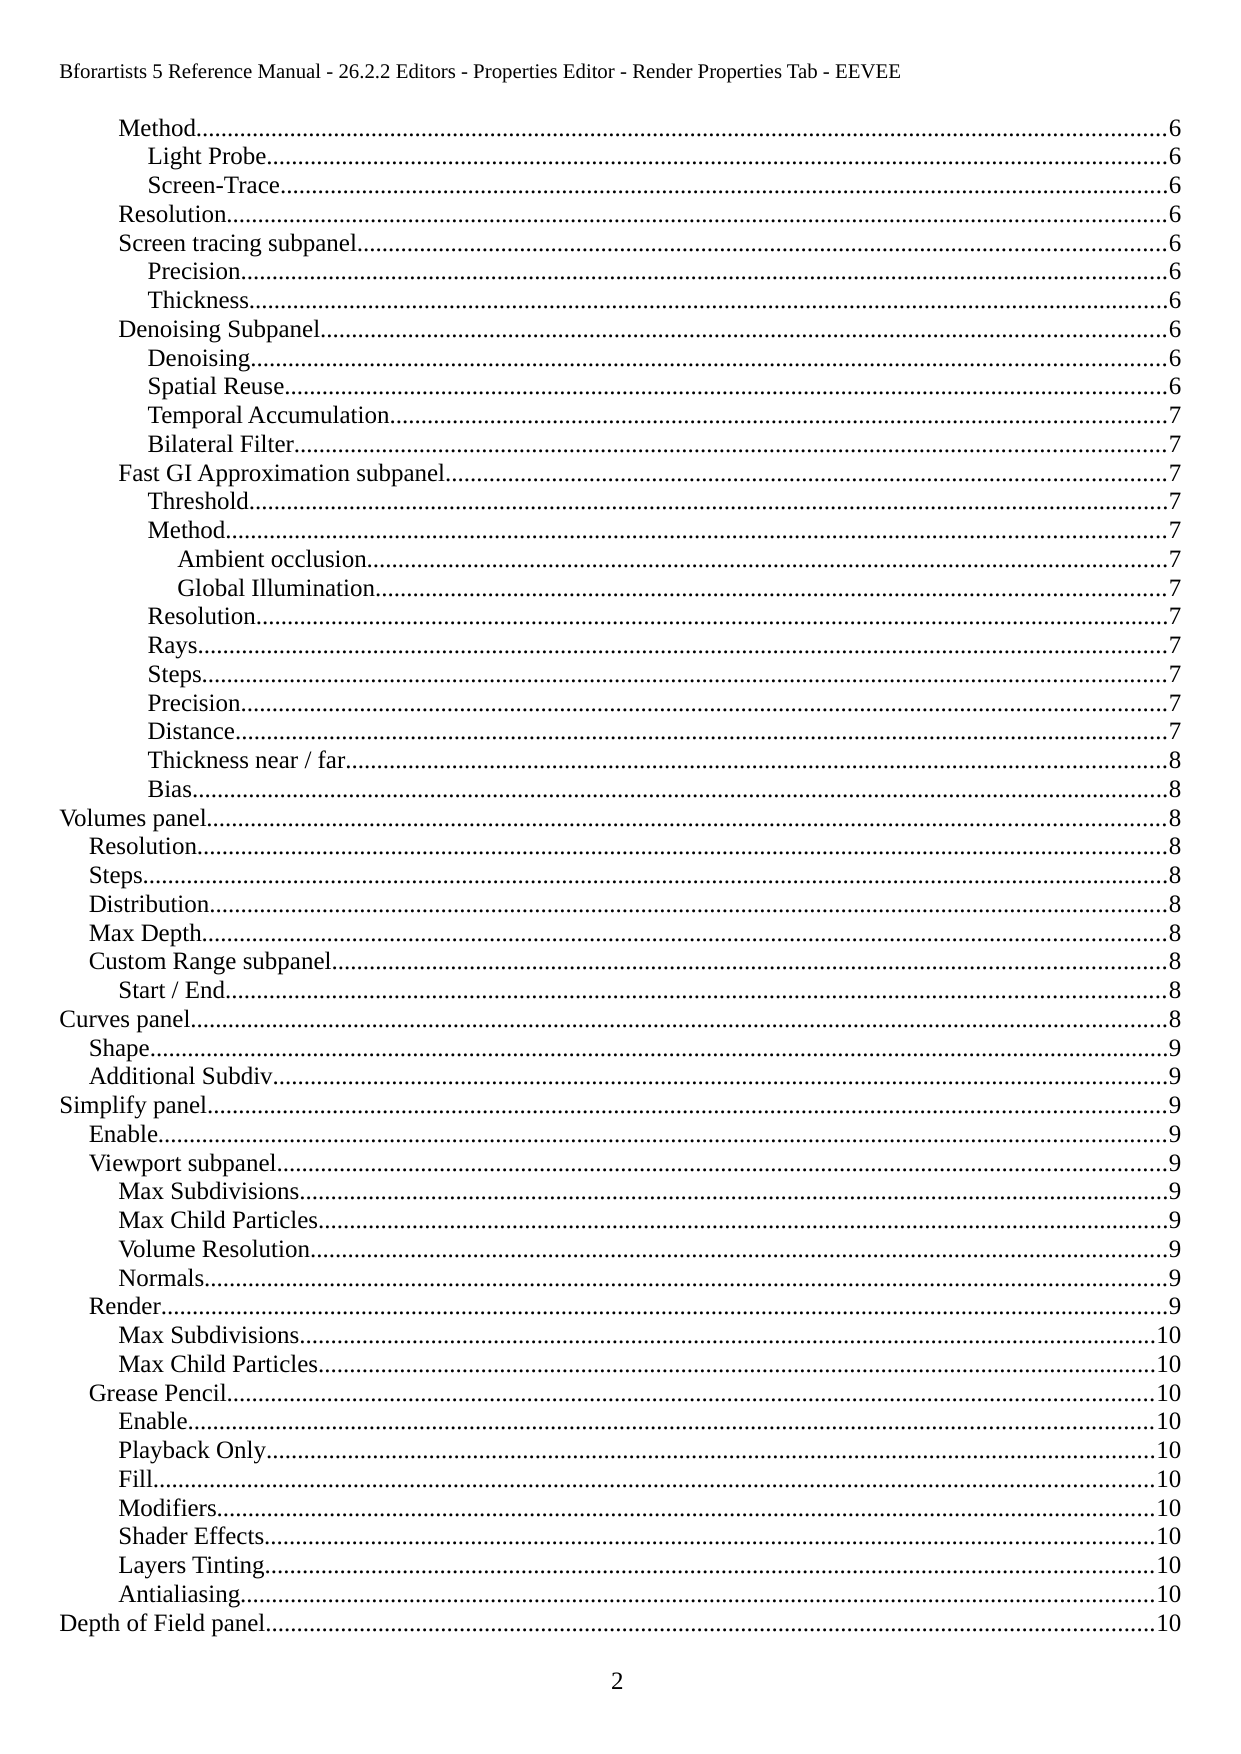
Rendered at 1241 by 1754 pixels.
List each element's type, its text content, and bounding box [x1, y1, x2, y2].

text Grease Pencil 10 [88, 1378, 1181, 1406]
text Method 7 [147, 515, 1181, 544]
text Enable 10 [118, 1406, 1181, 1435]
text Start / End 8 [118, 975, 1181, 1004]
text Resolution 7 [147, 601, 1181, 630]
text Threshold 7 [147, 486, 1181, 515]
text Additional Subdiv 9 [88, 1061, 1181, 1090]
text Temporal Accumulation 7 [147, 400, 1181, 429]
text Normals 9 [118, 1263, 1181, 1291]
text Fast GI Approximation subpanel 7 [118, 458, 1181, 486]
text Shader Effects 10 [118, 1521, 1181, 1550]
text Fill 10 [118, 1464, 1181, 1493]
text Playback Only 10 [118, 1435, 1181, 1464]
text Screen-Trace 6 [147, 170, 1181, 199]
text Simplify panel 9 [59, 1090, 1181, 1119]
text Ambient occlusion 7 [177, 544, 1181, 573]
text Rays 7 [147, 630, 1181, 659]
text Precision 7 [147, 688, 1181, 716]
text Steps 7 [147, 659, 1181, 688]
text Modifiers 10 [118, 1493, 1181, 1521]
text Global Illumination 7 [177, 573, 1181, 601]
text Steps 8 [88, 860, 1181, 889]
text Distribution 8 [88, 889, 1181, 918]
text Denoising Subpanel 6 [118, 314, 1181, 343]
text Max Depth 8 [88, 918, 1181, 946]
text Distance 7 [147, 716, 1181, 745]
text Bias 8 [147, 774, 1181, 803]
text Bilateral Filter 7 [147, 429, 1181, 458]
text Shape 9 [88, 1033, 1181, 1061]
text Light Probe 6 [147, 141, 1181, 170]
text Enable 9 [88, 1119, 1181, 1148]
text Spatial Reuse 6 [147, 371, 1181, 400]
text Resolution 6 [118, 199, 1181, 228]
text Depth of Field panel 10 [59, 1608, 1181, 1636]
text Custom Range subpanel 8 [88, 946, 1181, 975]
text Max Child Particles 9 [118, 1205, 1181, 1234]
text Volume Resolution 9 [118, 1234, 1181, 1263]
text Screen tracing subpanel 6 [118, 228, 1181, 256]
text Antialiasing 10 [118, 1579, 1181, 1608]
text Thickness near / far 8 [147, 745, 1181, 774]
text Denoising 6 [147, 343, 1181, 371]
text Precision 6 [147, 256, 1181, 285]
text Thickness 6 [147, 285, 1181, 314]
text Resolution 8 [88, 831, 1181, 860]
text Curves panel 8 [59, 1004, 1181, 1033]
text Method 6 [118, 113, 1181, 141]
text Max Subdivisions 10 [118, 1320, 1181, 1349]
text Render 9 [88, 1291, 1181, 1320]
text Max Child Particles 10 [118, 1349, 1181, 1378]
text Volumes panel 8 [59, 803, 1181, 831]
text Viewport subpanel 9 [88, 1148, 1181, 1176]
text Layers Tinting 10 [118, 1550, 1181, 1579]
text Max Subdivisions 9 [118, 1176, 1181, 1205]
